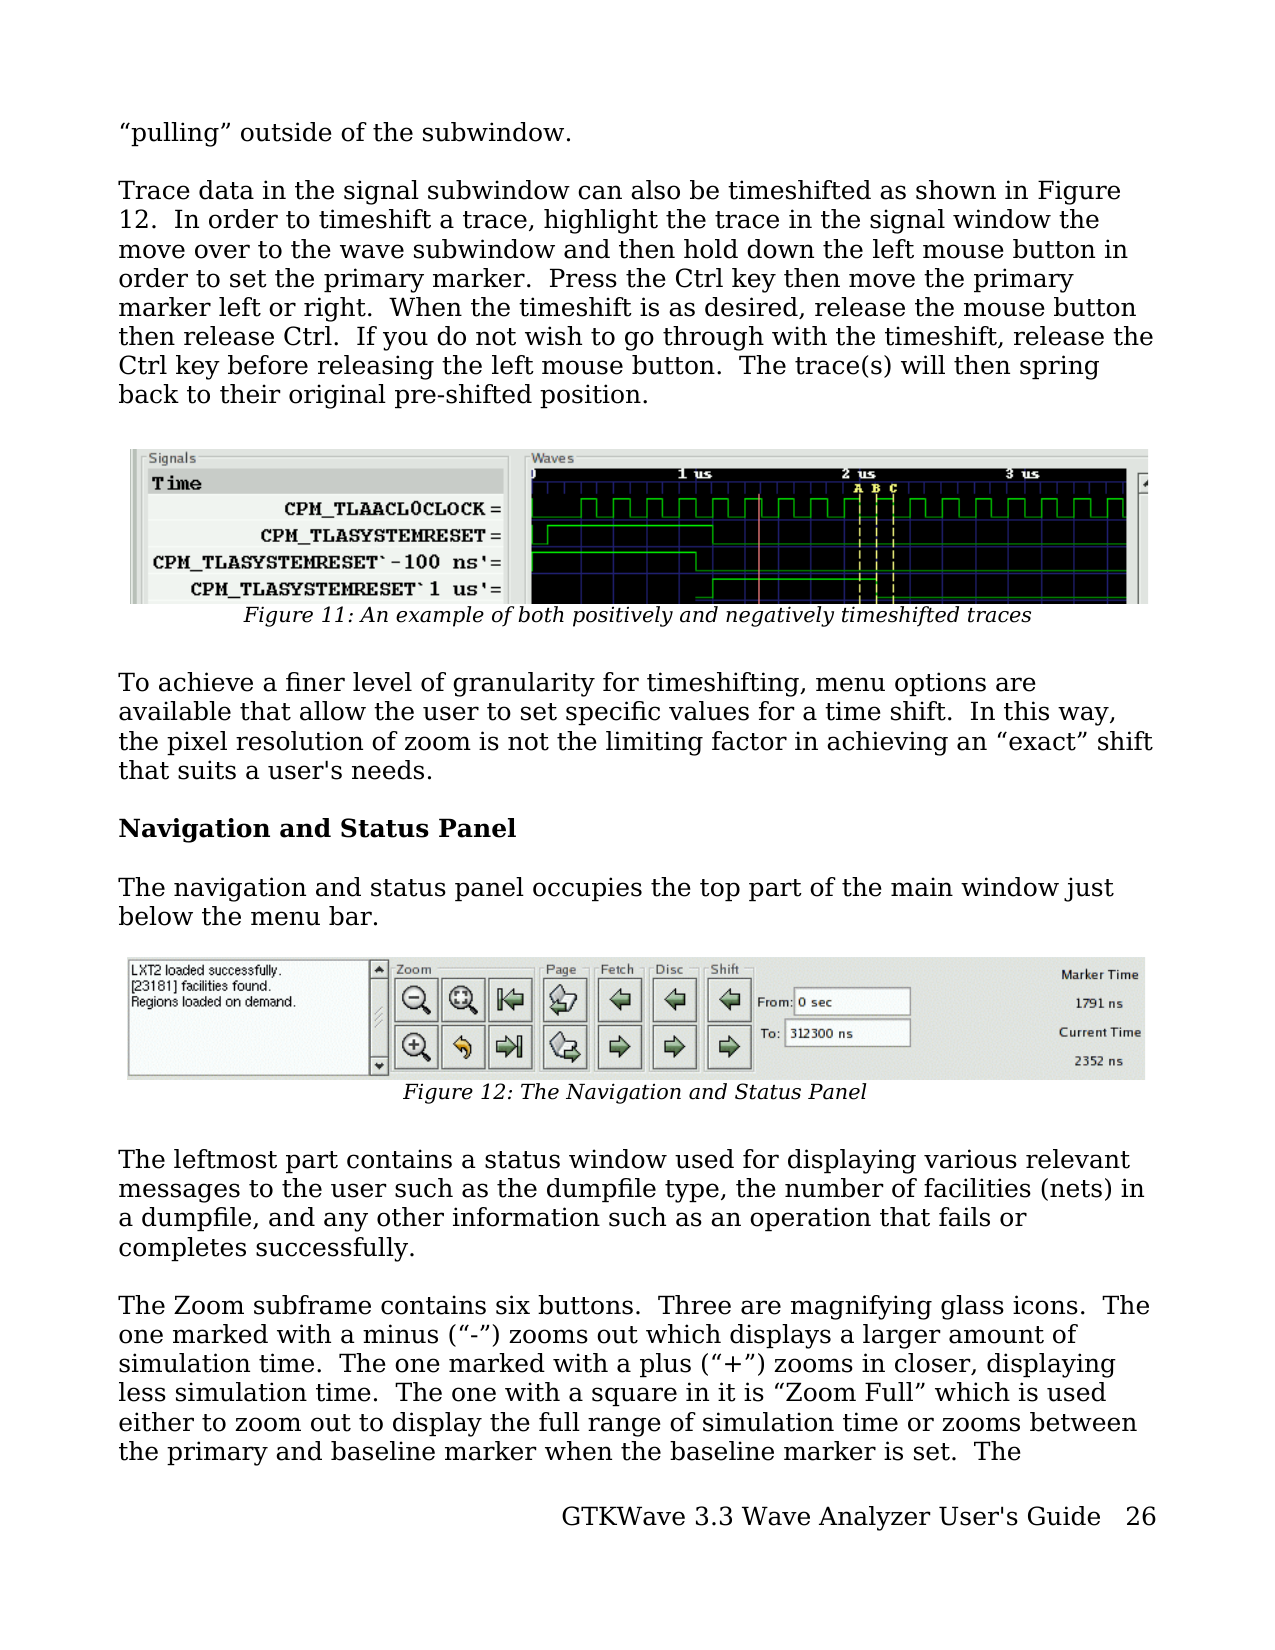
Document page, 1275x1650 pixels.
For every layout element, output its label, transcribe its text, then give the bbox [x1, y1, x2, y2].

text The navigation and status panel occupies the top part of the main window just below the menu bar. [118, 873, 1157, 931]
picture [130, 449, 1149, 604]
text Navigation and Status Panel [118, 814, 1157, 844]
text The leftmost part contains a status window used for displaying various relevant messages to the user such as the dumpfile type, the number of facilities (nets) in a dumpfile, and any other information such as an operation that fails or completes successfully. [118, 931, 1157, 1262]
text The Zoom subframe contains six buttons. Three are magnifying glass icons. The one marked with a minus (“-”) zooms out which displays a larger amount of simulation time. The one marked with a plus (“+”) zooms in closer, displaying less simulation time. The one with a square in it is “Zoom Full” which is used either to zoom out to display the full range of simulation time or zooms between the primary and baseline marker when the baseline marker is set. The [118, 1291, 1157, 1466]
text Trace data in the signal subwindow can also be timeshifted as shown in Figure 12. In order to timeshift a trace, highlight the trace in the signal window the move over to the wave subwindow and then hold down the left mouse button in order to set the primary marker. Press the Ctrl key then move the primary marker left or right. When the timeshift is as desired, release the mouse button then release Ctrl. If you do not wish to go through with the timeshift, release the Ctrl key before releasing the left mouse button. The trace(s) will then spring back to their original pre-shifted position. [118, 176, 1157, 410]
text Figure 12: The Navigation and Status Panel [127, 1080, 1145, 1104]
text Figure 11: An example of both positively and negatively timeshifted traces [130, 604, 1148, 627]
text To achieve a finer level of granularity for timeshifting, menu options are available that allow the user to set specific values for a time shift. In this way, the pixel resolution of zoom is not the limiting factor in achieving an “exact” shift that suits a user's needs. [118, 410, 1157, 785]
picture [127, 957, 1146, 1080]
text “pulling” outside of the subwindow. [118, 118, 1157, 147]
